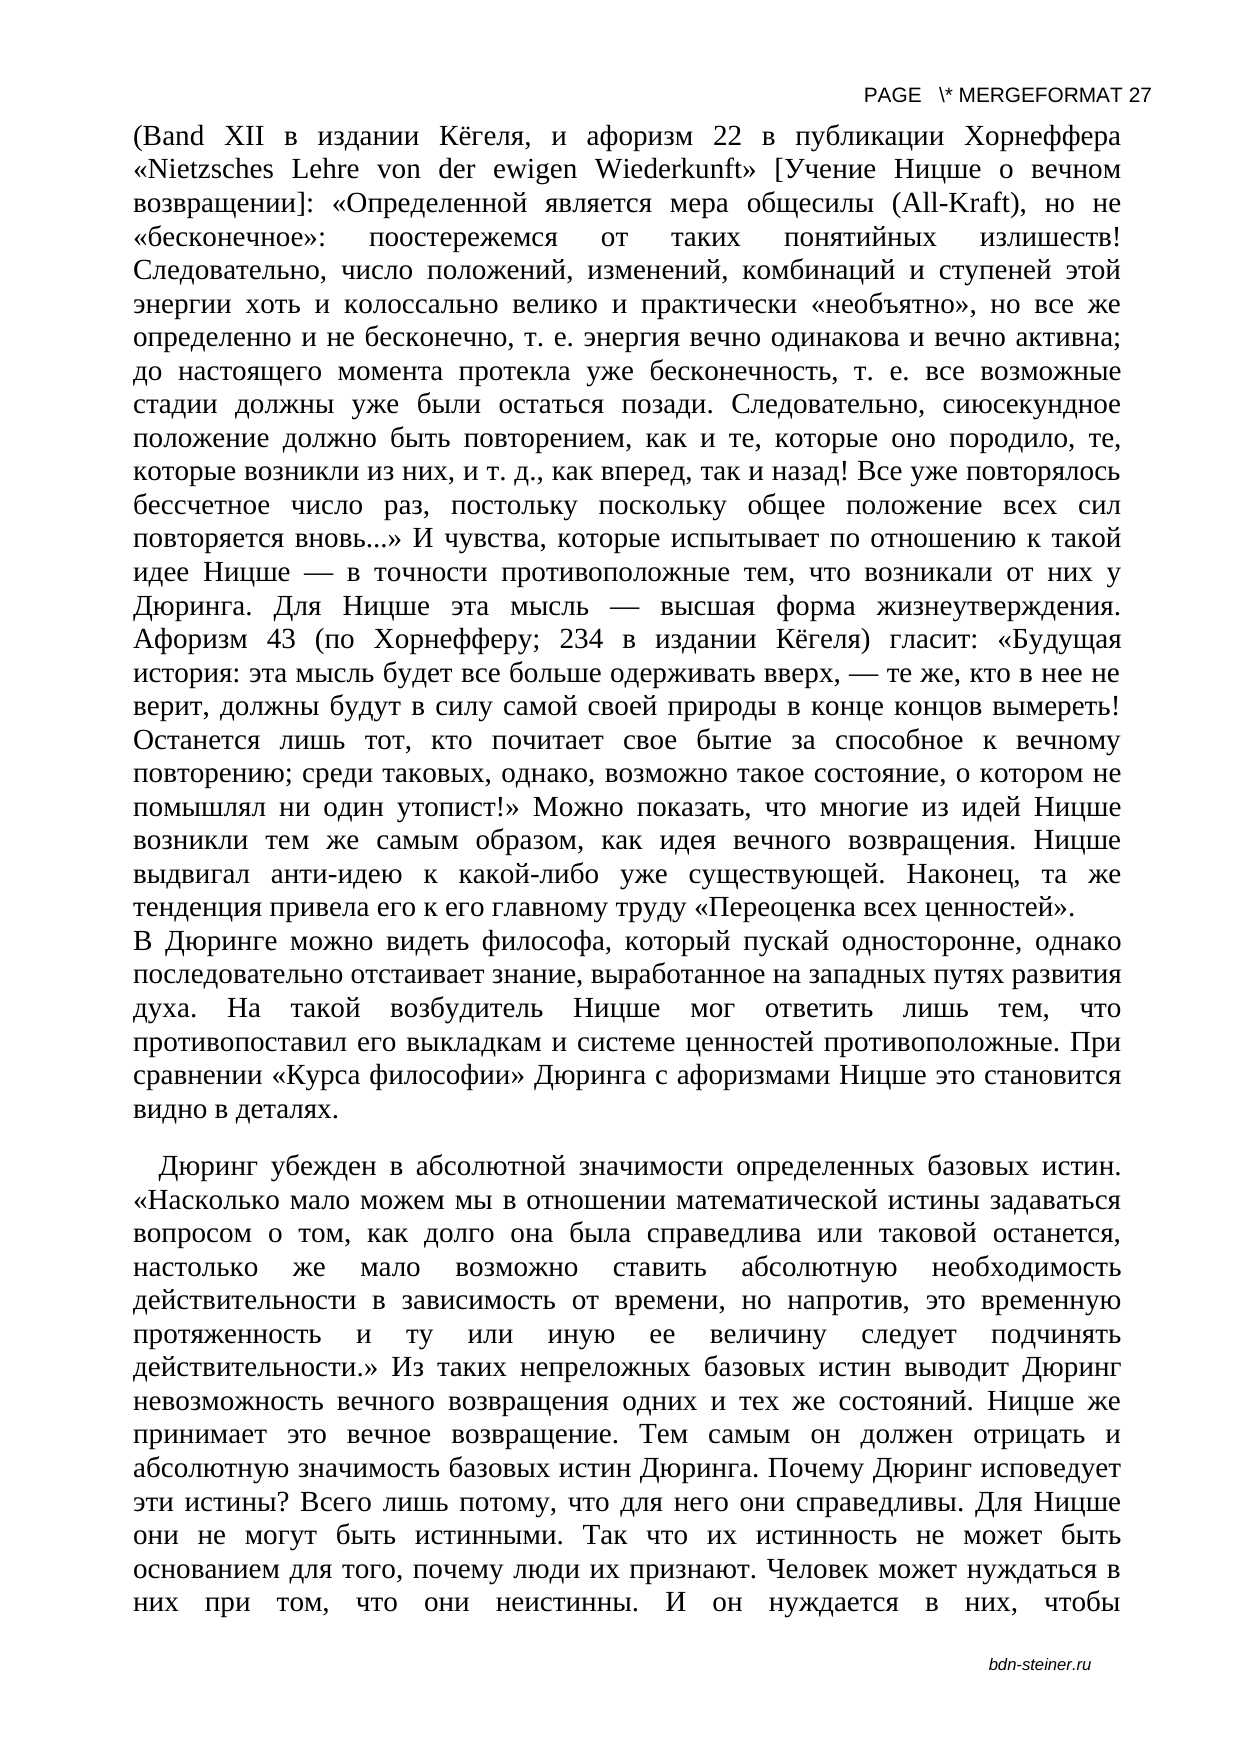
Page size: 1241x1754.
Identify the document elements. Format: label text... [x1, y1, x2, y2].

text В Дюринге можно видеть философа, который пускай односторонне, однако последовательно отстаивает знание, выработанное на западных путях развития духа. На такой возбудитель Ницше мог ответить лишь тем, что противопоставил его выкладкам и системе ценностей противоположные. При сравнении «Курса философии» Дюринга с афоризмами Ницше это становится видно в деталях. [133, 923, 1122, 1124]
text (Band XII в издании Кёгеля, и афоризм 22 в публикации Хорнеффера «Nietzsches Lehre von der ewigen Wiederkunft» [Учение Ницше о вечном возвращении]: «Определенной является мера общесилы (All-Kraft), но не «бесконечное»: поостережемся от таких понятийных излишеств! Следовательно, число положений, изменений, комбинаций и ступеней этой энергии хоть и колоссально велико и практически «необъятно», но все же определенно и не бесконечно, т. е. энергия вечно одинакова и вечно активна; до настоящего момента протекла уже бесконечность, т. е. все возможные стадии должны уже были остаться позади. Следовательно, сиюсекундное положение должно быть повторением, как и те, которые оно породило, те, которые возникли из них, и т. д., как вперед, так и назад! Все уже повторялось бессчетное число раз, постольку поскольку общее положение всех сил повторяется вновь...» И чувства, которые испытывает по отношению к такой идее Ницше — в точности противоположные тем, что возникали от них у Дюринга. Для Ницше эта мысль — высшая форма жизнеутверждения. Афоризм 43 (по Хорнефферу; 234 в издании Кёгеля) гласит: «Будущая история: эта мысль будет все больше одерживать вверх, — те же, кто в нее не верит, должны будут в силу самой своей природы в конце концов вымереть! Останется лишь тот, кто почитает свое бытие за способное к вечному повторению; среди таковых, однако, возможно такое состояние, о котором не помышлял ни один утопист!» Можно показать, что многие из идей Ницше возникли тем же самым образом, как идея вечного возвращения. Ницше выдвигал анти-идею к какой-либо уже существующей. Наконец, та же тенденция привела его к его главному труду «Переоценка всех ценностей». [133, 118, 1122, 923]
text Дюринг убежден в абсолютной значимости определенных базовых истин. «Насколько мало можем мы в отношении математической истины задаваться вопросом о том, как долго она была справедлива или таковой останется, настолько же мало возможно ставить абсолютную необходимость действительности в зависимость от времени, но напротив, это временную протяженность и ту или иную ее величину следует подчинять действительности.» Из таких непреложных базовых истин выводит Дюринг невозможность вечного возвращения одних и тех же состояний. Ницше же принимает это вечное возвращение. Тем самым он должен отрицать и абсолютную значимость базовых истин Дюринга. Почему Дюринг исповедует эти истины? Всего лишь потому, что для него они справедливы. Для Ницше они не могут быть истинными. Так что их истинность не может быть основанием для того, почему люди их признают. Человек может нуждаться в них при том, что они неистинны. И он нуждается в них, чтобы [133, 1148, 1122, 1618]
